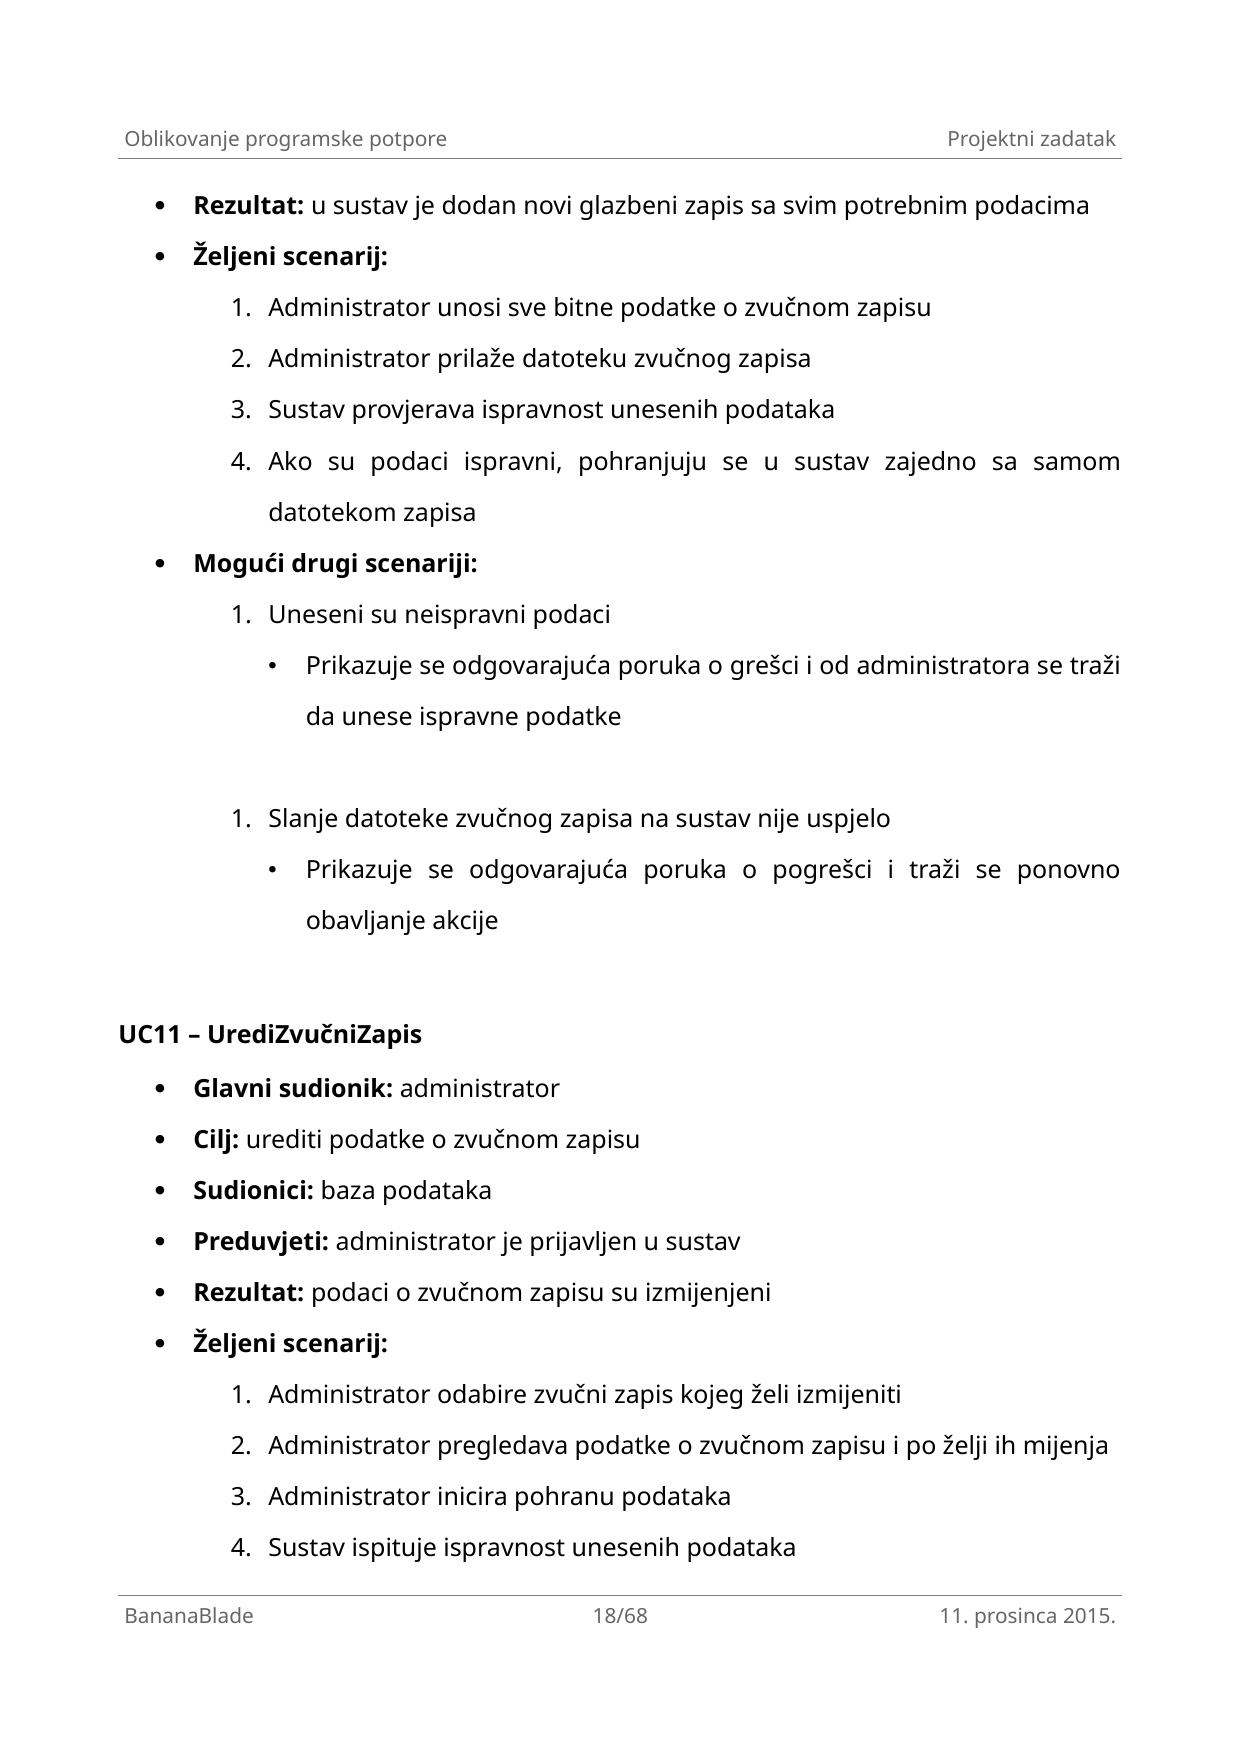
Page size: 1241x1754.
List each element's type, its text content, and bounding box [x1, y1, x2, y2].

list Administrator pregledava podatke o zvučnom zapisu i po želji ih mijenja [231, 1428, 1122, 1462]
list Željeni scenarij: [156, 239, 1122, 273]
list Sudionici: baza podataka [156, 1173, 1122, 1207]
list Cilj: urediti podatke o zvučnom zapisu [156, 1122, 1122, 1156]
list Prikazuje se odgovarajuća poruka o grešci i od administratora se traži da unese ispravne podatke [268, 647, 1122, 732]
list Administrator odabire zvučni zapis kojeg želi izmijeniti [231, 1377, 1122, 1411]
list Sustav provjerava ispravnost unesenih podataka [231, 392, 1122, 426]
list Administrator unosi sve bitne podatke o zvučnom zapisu [231, 290, 1122, 324]
list Rezultat: u sustav je dodan novi glazbeni zapis sa svim potrebnim podacima [156, 188, 1122, 222]
list Uneseni su neispravni podaci [231, 596, 1122, 630]
list Sustav ispituje ispravnost unesenih podataka [231, 1530, 1122, 1564]
list Željeni scenarij: [156, 1326, 1122, 1360]
list Rezultat: podaci o zvučnom zapisu su izmijenjeni [156, 1275, 1122, 1309]
subtitle UC11 – UrediZvučniZapis [118, 1017, 1122, 1051]
list Preduvjeti: administrator je prijavljen u sustav [156, 1224, 1122, 1258]
list Glavni sudionik: administrator [156, 1071, 1122, 1104]
list Administrator inicira pohranu podataka [231, 1479, 1122, 1513]
list Prikazuje se odgovarajuća poruka o pogrešci i traži se ponovno obavljanje akcije [268, 852, 1122, 937]
list Administrator prilaže datoteku zvučnog zapisa [231, 341, 1122, 375]
list Slanje datoteke zvučnog zapisa na sustav nije uspjelo [231, 801, 1122, 834]
list Ako su podaci ispravni, pohranjuju se u sustav zajedno sa samom datotekom zapisa [231, 443, 1122, 528]
list Mogući drugi scenariji: [156, 545, 1122, 579]
